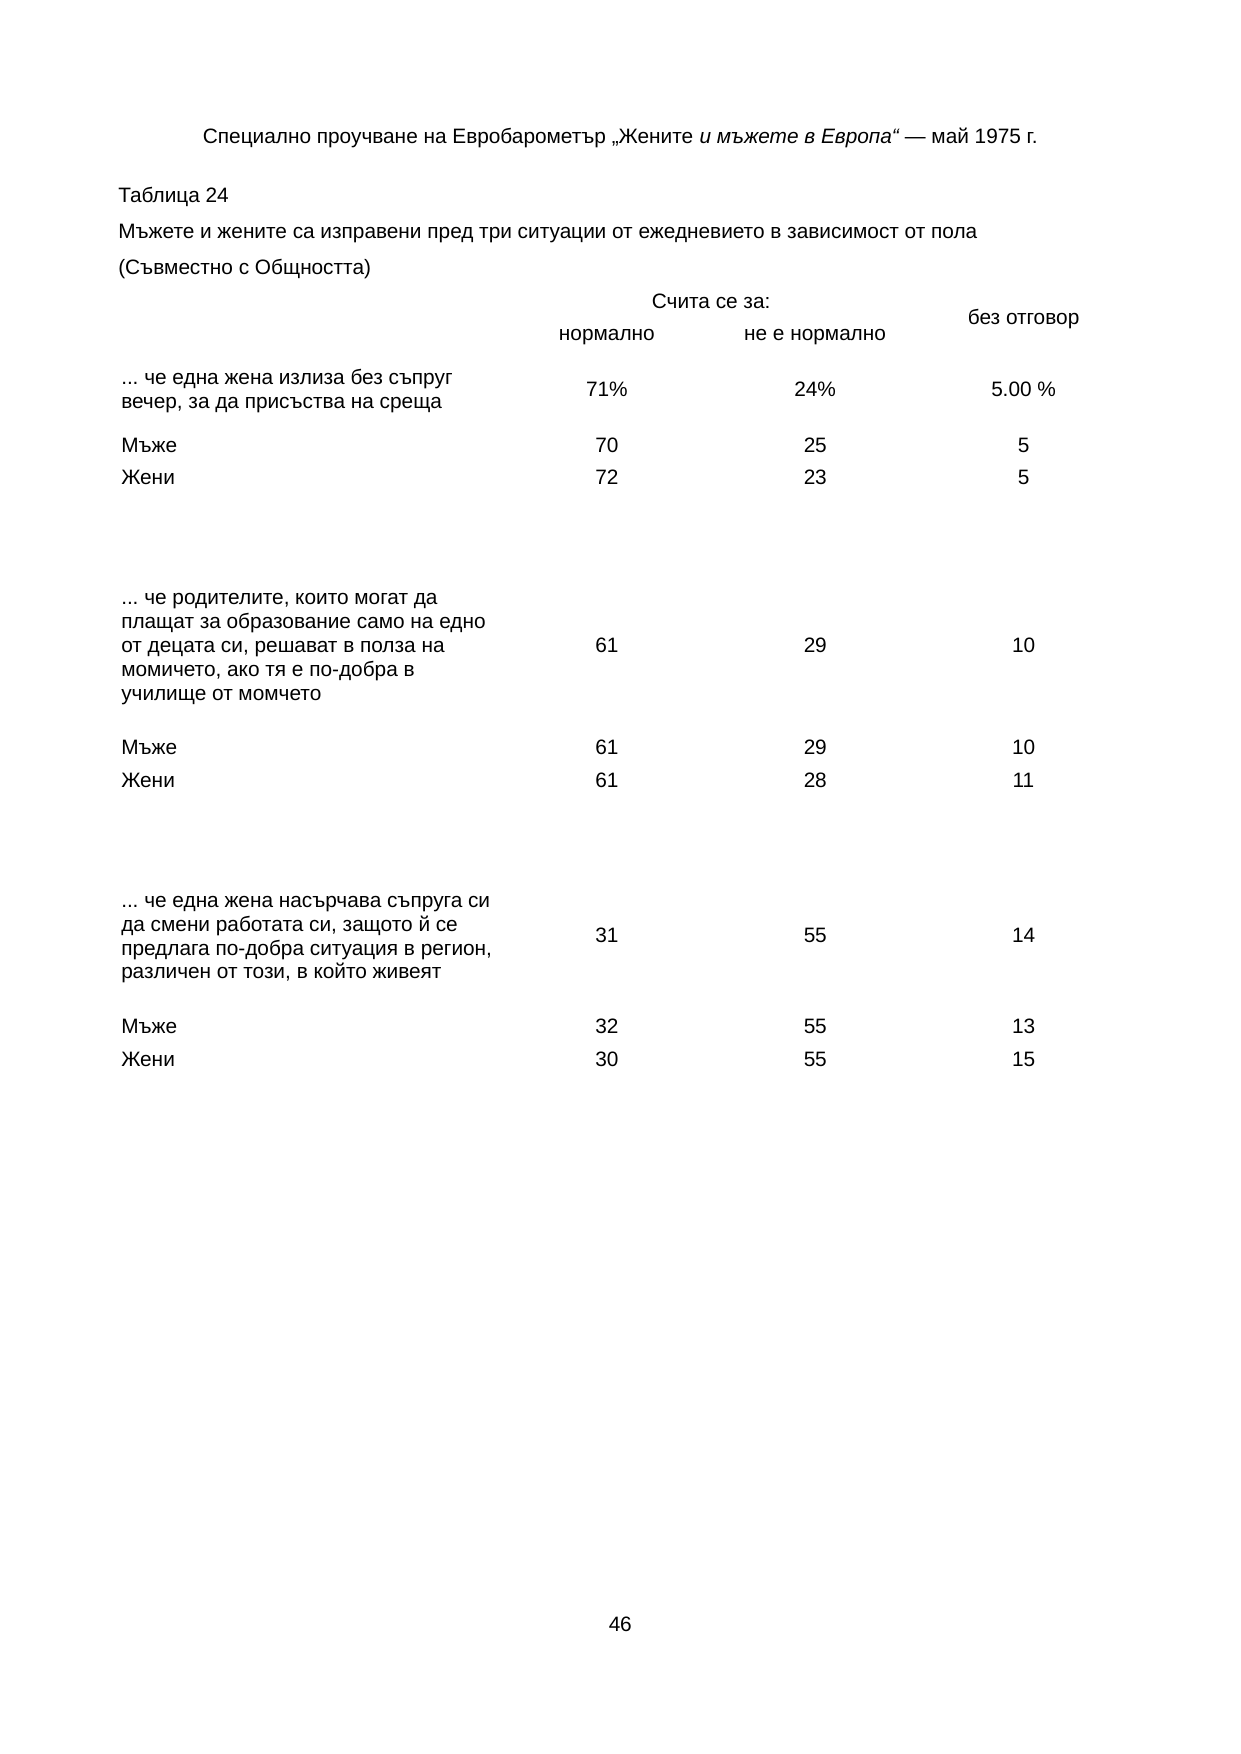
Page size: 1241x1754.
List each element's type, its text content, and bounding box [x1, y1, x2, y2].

table_cell Жени [118, 763, 502, 796]
table_cell нормално [503, 317, 711, 349]
table_cell 55 [711, 1043, 919, 1075]
table_cell 72 [503, 461, 711, 493]
table_cell [118, 526, 502, 558]
table_cell ... че една жена насърчава съпруга си да смени работата си, защото й се предлага по-добра ситуация в регион, различен от този, в който живеят [118, 861, 502, 1010]
table_cell Мъже [118, 1010, 502, 1042]
table_cell [711, 828, 919, 861]
table_cell 61 [503, 731, 711, 763]
table_cell [118, 828, 502, 861]
table_cell 14 [919, 861, 1127, 1010]
table_cell 5 [919, 461, 1127, 493]
table_cell 24% [711, 349, 919, 428]
table_cell [503, 828, 711, 861]
table_cell [118, 493, 502, 526]
table_cell 71% [503, 349, 711, 428]
table_cell 70 [503, 428, 711, 461]
table_cell Жени [118, 1043, 502, 1075]
table_cell [503, 526, 711, 558]
table_cell 23 [711, 461, 919, 493]
table_cell [711, 526, 919, 558]
table_cell 61 [503, 763, 711, 796]
table_cell 25 [711, 428, 919, 461]
table_cell 55 [711, 861, 919, 1010]
table_cell 55 [711, 1010, 919, 1042]
table_cell Мъже [118, 428, 502, 461]
table_cell 10 [919, 558, 1127, 731]
table_cell [919, 796, 1127, 828]
table_cell Жени [118, 461, 502, 493]
text Таблица 24 [118, 183, 1122, 207]
table_cell 5,00 % [919, 349, 1127, 428]
table_cell [919, 526, 1127, 558]
table_cell 61 [503, 558, 711, 731]
table_header без отговор [919, 284, 1127, 349]
table_cell не е нормално [711, 317, 919, 349]
table_cell 5 [919, 428, 1127, 461]
table_cell Мъже [118, 731, 502, 763]
table_cell 30 [503, 1043, 711, 1075]
table_cell 13 [919, 1010, 1127, 1042]
table_cell [711, 796, 919, 828]
table_cell [503, 493, 711, 526]
table_cell [711, 493, 919, 526]
table_cell 11 [919, 763, 1127, 796]
table_cell [118, 317, 502, 349]
table_cell [118, 796, 502, 828]
table_header [118, 284, 502, 317]
text Мъжете и жените са изправени пред три ситуации от ежедневието в зависимост от пола [118, 219, 1122, 243]
text (Съвместно с Общността) [118, 254, 1122, 278]
table_cell [503, 796, 711, 828]
table_cell 29 [711, 558, 919, 731]
table_cell ... че една жена излиза без съпруг вечер, за да присъства на среща [118, 349, 502, 428]
table_cell 31 [503, 861, 711, 1010]
table_cell [919, 493, 1127, 526]
table_cell 10 [919, 731, 1127, 763]
table_header Счита се за: [503, 284, 919, 317]
table_cell 15 [919, 1043, 1127, 1075]
table_cell ... че родителите, които могат да плащат за образование само на едно от децата си, решават в полза на момичето, ако тя е по-добра в училище от момчето [118, 558, 502, 731]
table_cell [919, 828, 1127, 861]
table_cell 28 [711, 763, 919, 796]
table_cell 32 [503, 1010, 711, 1042]
table_cell 29 [711, 731, 919, 763]
